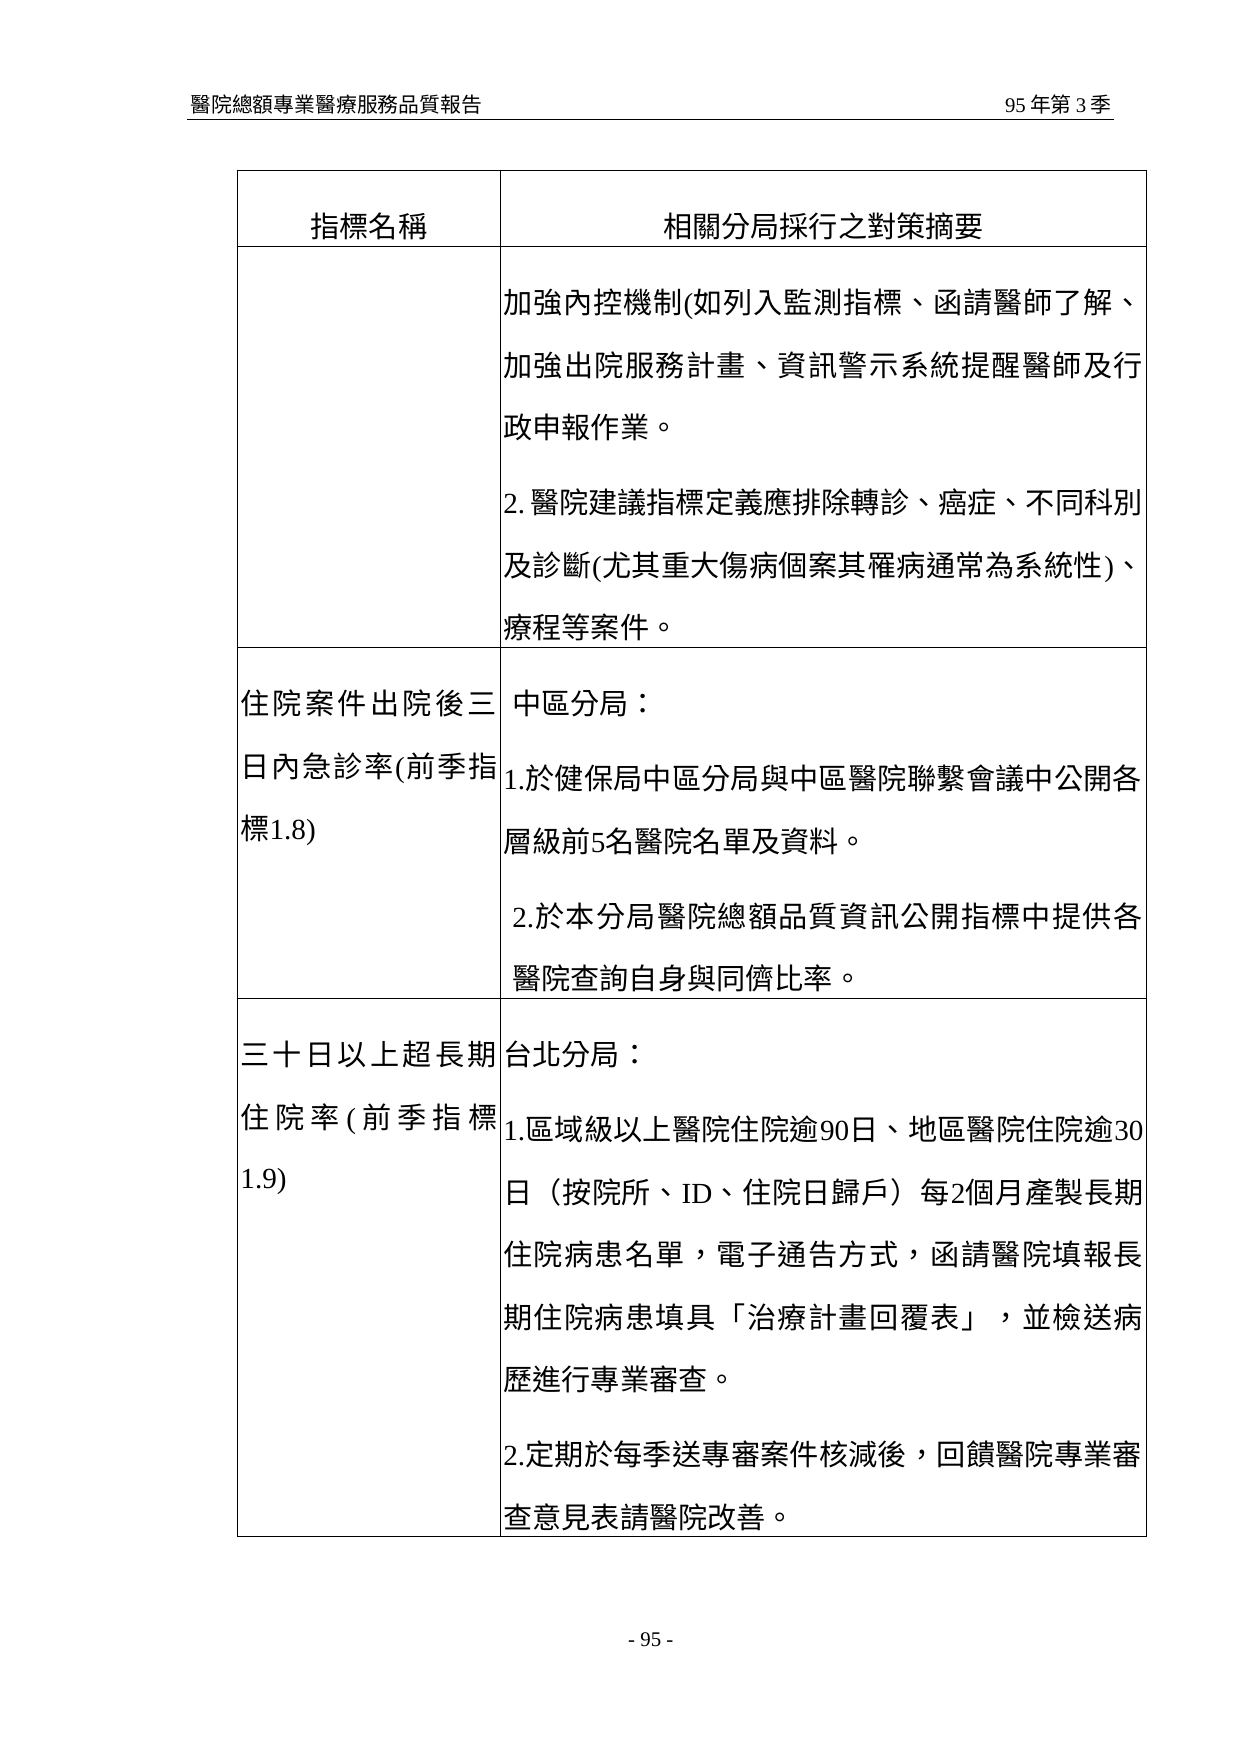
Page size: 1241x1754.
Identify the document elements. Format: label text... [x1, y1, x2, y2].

table_cell 加強內控機制(如列入監測指標、函請醫師了解、加強出院服務計畫、資訊警示系統提醒醫師及行政申報作業。 2. 醫院建議指標定義應排除轉診、癌症、不同科別及診斷(尤其重大傷病個案其罹病通常為系統性)、療程等案件。 [501, 247, 1146, 647]
table_cell 中區分局： 1.於健保局中區分局與中區醫院聯繫會議中公開各層級前5名醫院名單及資料。 2.於本分局醫院總額品質資訊公開指標中提供各醫院查詢自身與同儕比率。 [501, 648, 1146, 998]
table_header 相關分局採行之對策摘要 [501, 171, 1146, 246]
table_cell 住院案件出院後三日內急診率(前季指標1.8) [238, 648, 500, 998]
table_header 指標名稱 [238, 171, 500, 246]
table_cell [238, 247, 500, 647]
table_cell 三十日以上超長期住院率(前季指標1.9) [238, 999, 500, 1536]
table_cell 台北分局： 1.區域級以上醫院住院逾90日、地區醫院住院逾30日（按院所、ID、住院日歸戶）每2個月產製長期住院病患名單，電子通告方式，函請醫院填報長期住院病患填具「治療計畫回覆表」，並檢送病歷進行專業審查。 2.定期於每季送專審案件核減後，回饋醫院專業審查意見表請醫院改善。 [501, 999, 1146, 1536]
